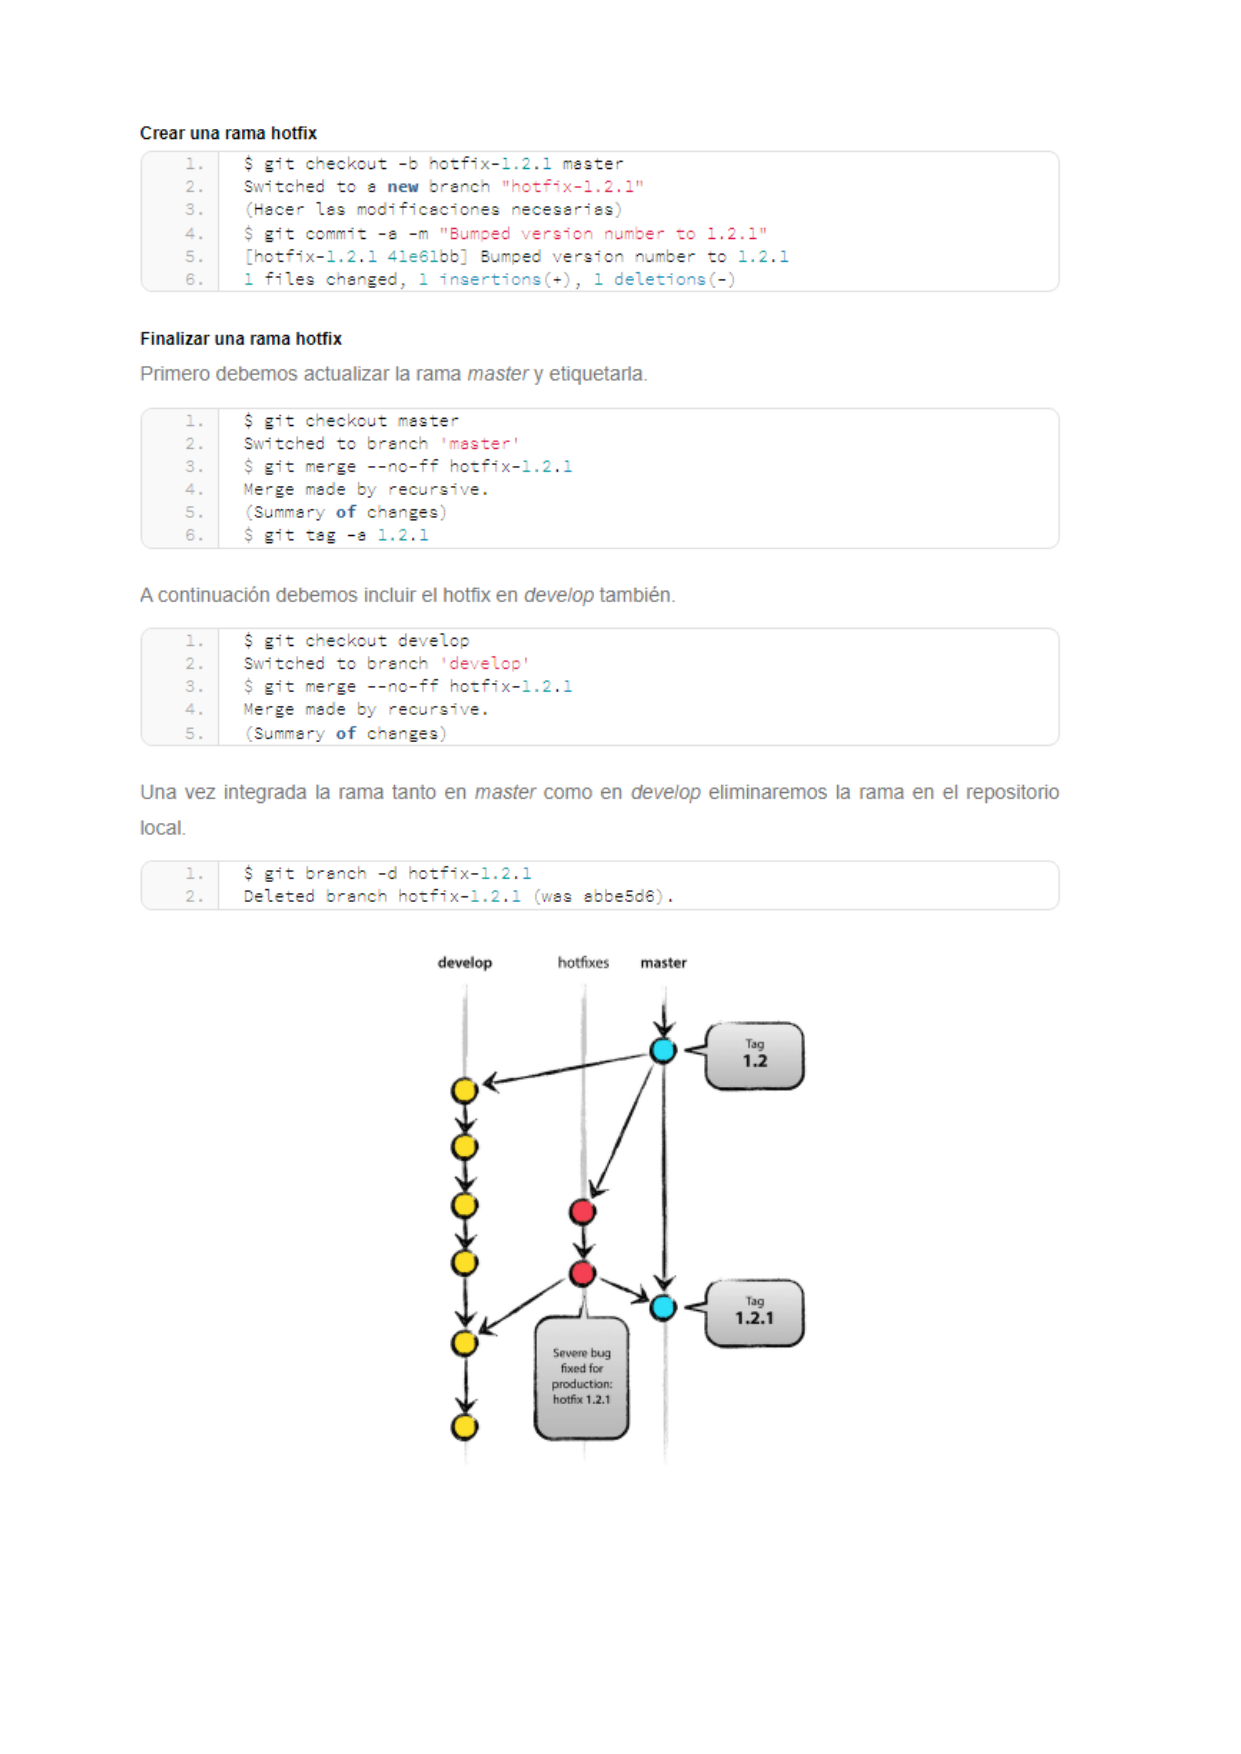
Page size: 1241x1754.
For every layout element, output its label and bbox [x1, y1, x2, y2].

picture [118, 118, 1123, 912]
picture [424, 945, 816, 1473]
